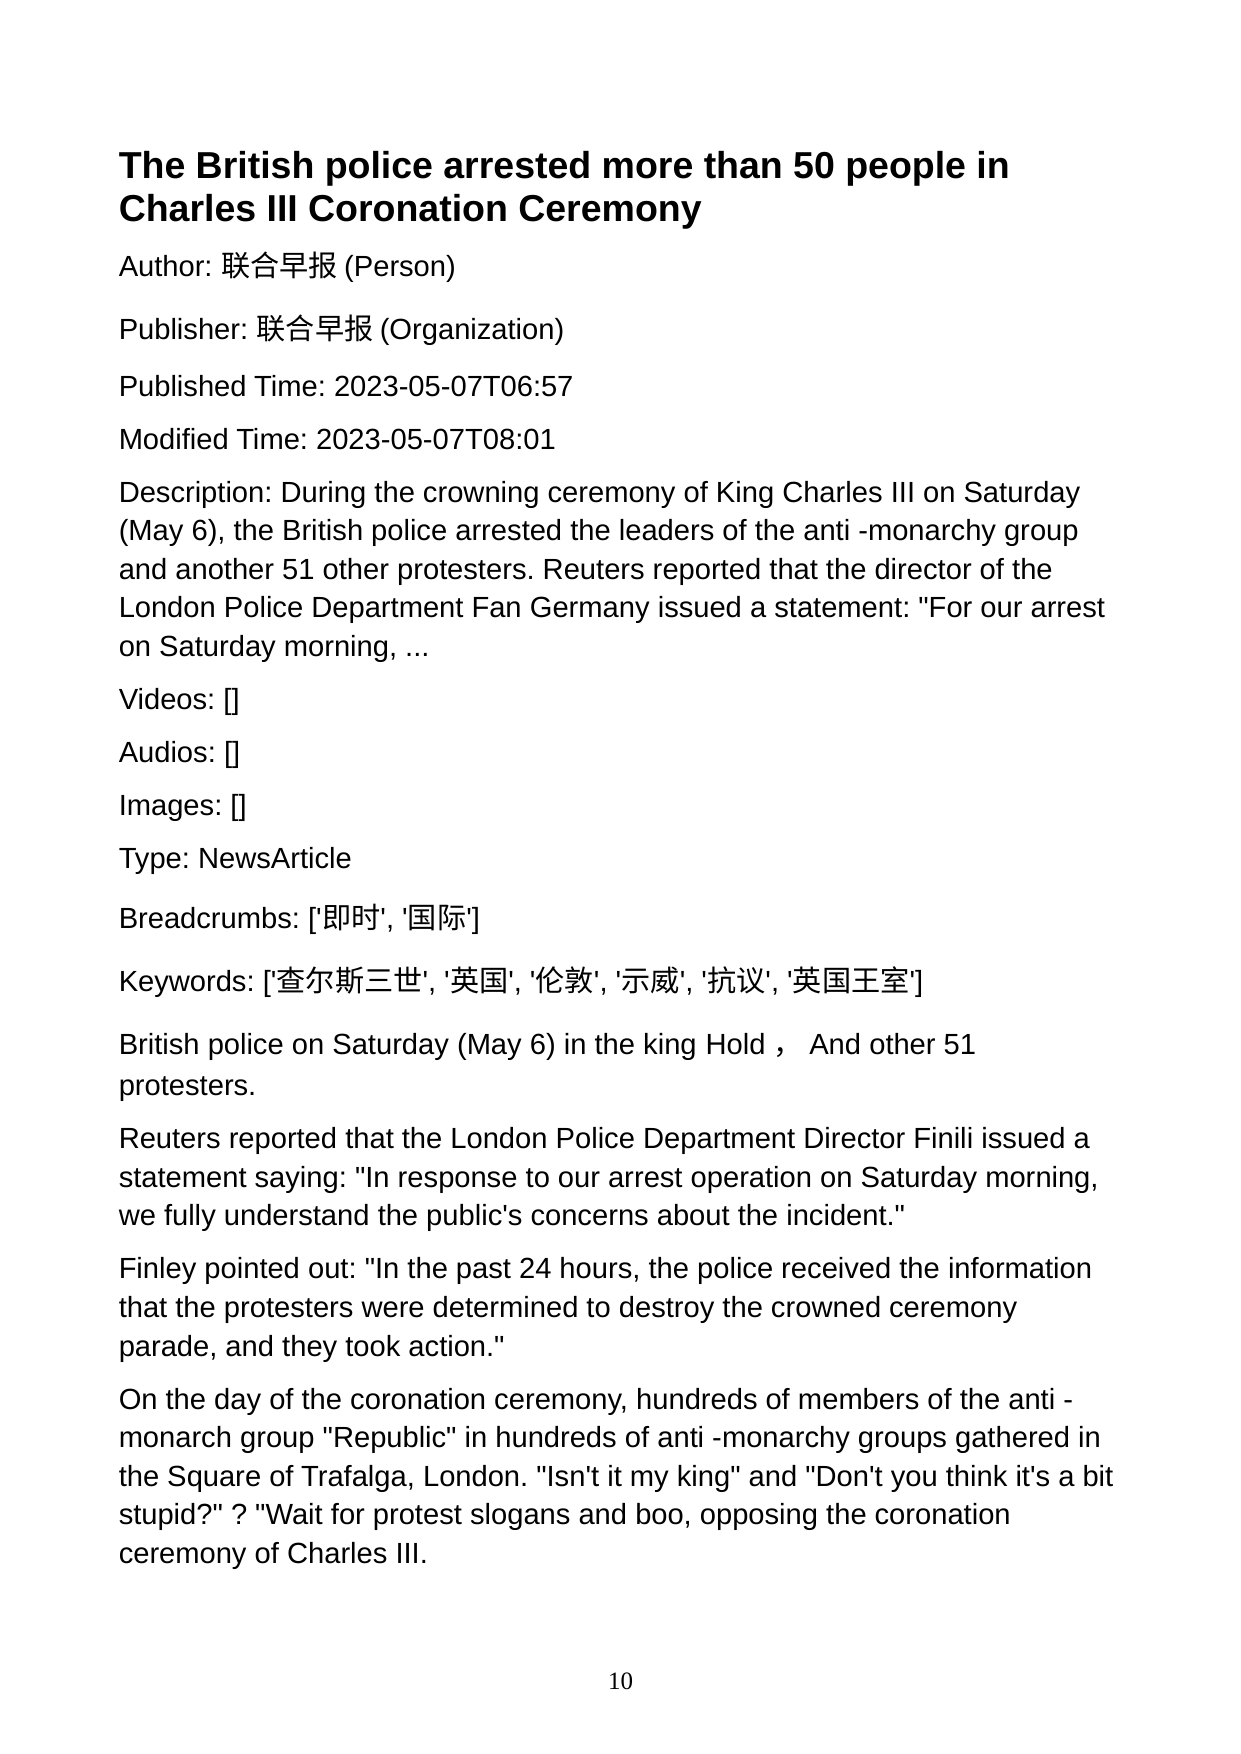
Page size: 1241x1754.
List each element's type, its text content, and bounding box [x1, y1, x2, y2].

text Audios: [] [118, 735, 1122, 769]
text Finley pointed out: "In the past 24 hours, the police received the information that the protesters were determined to destroy the crowned ceremony parade, and they took action." [118, 1251, 1122, 1362]
text Publisher: 联合早报 (Organization) [118, 305, 1122, 348]
text Images: [] [118, 788, 1122, 822]
text British police on Saturday (May 6) in the king Hold ， And other 51 protesters. [118, 1021, 1122, 1102]
subtitle The British police arrested more than 50 people in Charles III Coronation Ceremony [118, 143, 1122, 230]
text Breadcrumbs: ['即时', '国际'] [118, 894, 1122, 937]
text Keywords: ['查尔斯三世', '英国', '伦敦', '示威', '抗议', '英国王室'] [118, 958, 1122, 1000]
text Videos: [] [118, 682, 1122, 716]
text Author: 联合早报 (Person) [118, 242, 1122, 284]
text Modified Time: 2023-05-07T08:01 [118, 422, 1122, 455]
text Description: During the crowning ceremony of King Charles III on Saturday (May 6), the British police arrested the leaders of the anti -monarchy group and another 51 other protesters. Reuters reported that the director of the London Police Department Fan Germany issued a statement: "For our arrest on Saturday morning, ... [118, 475, 1122, 662]
text Published Time: 2023-05-07T06:57 [118, 368, 1122, 402]
text On the day of the coronation ceremony, hundreds of members of the anti -monarch group "Republic" in hundreds of anti -monarchy groups gathered in the Square of Trafalga, London. "Isn't it my king" and "Don't you think it's a bit stupid?" ? "Wait for protest slogans and boo, opposing the coronation ceremony of Charles III. [118, 1382, 1122, 1569]
text Type: NewsArticle [118, 841, 1122, 875]
text Reuters reported that the London Police Department Director Finili issued a statement saying: "In response to our arrest operation on Saturday morning, we fully understand the public's concerns about the incident." [118, 1121, 1122, 1232]
